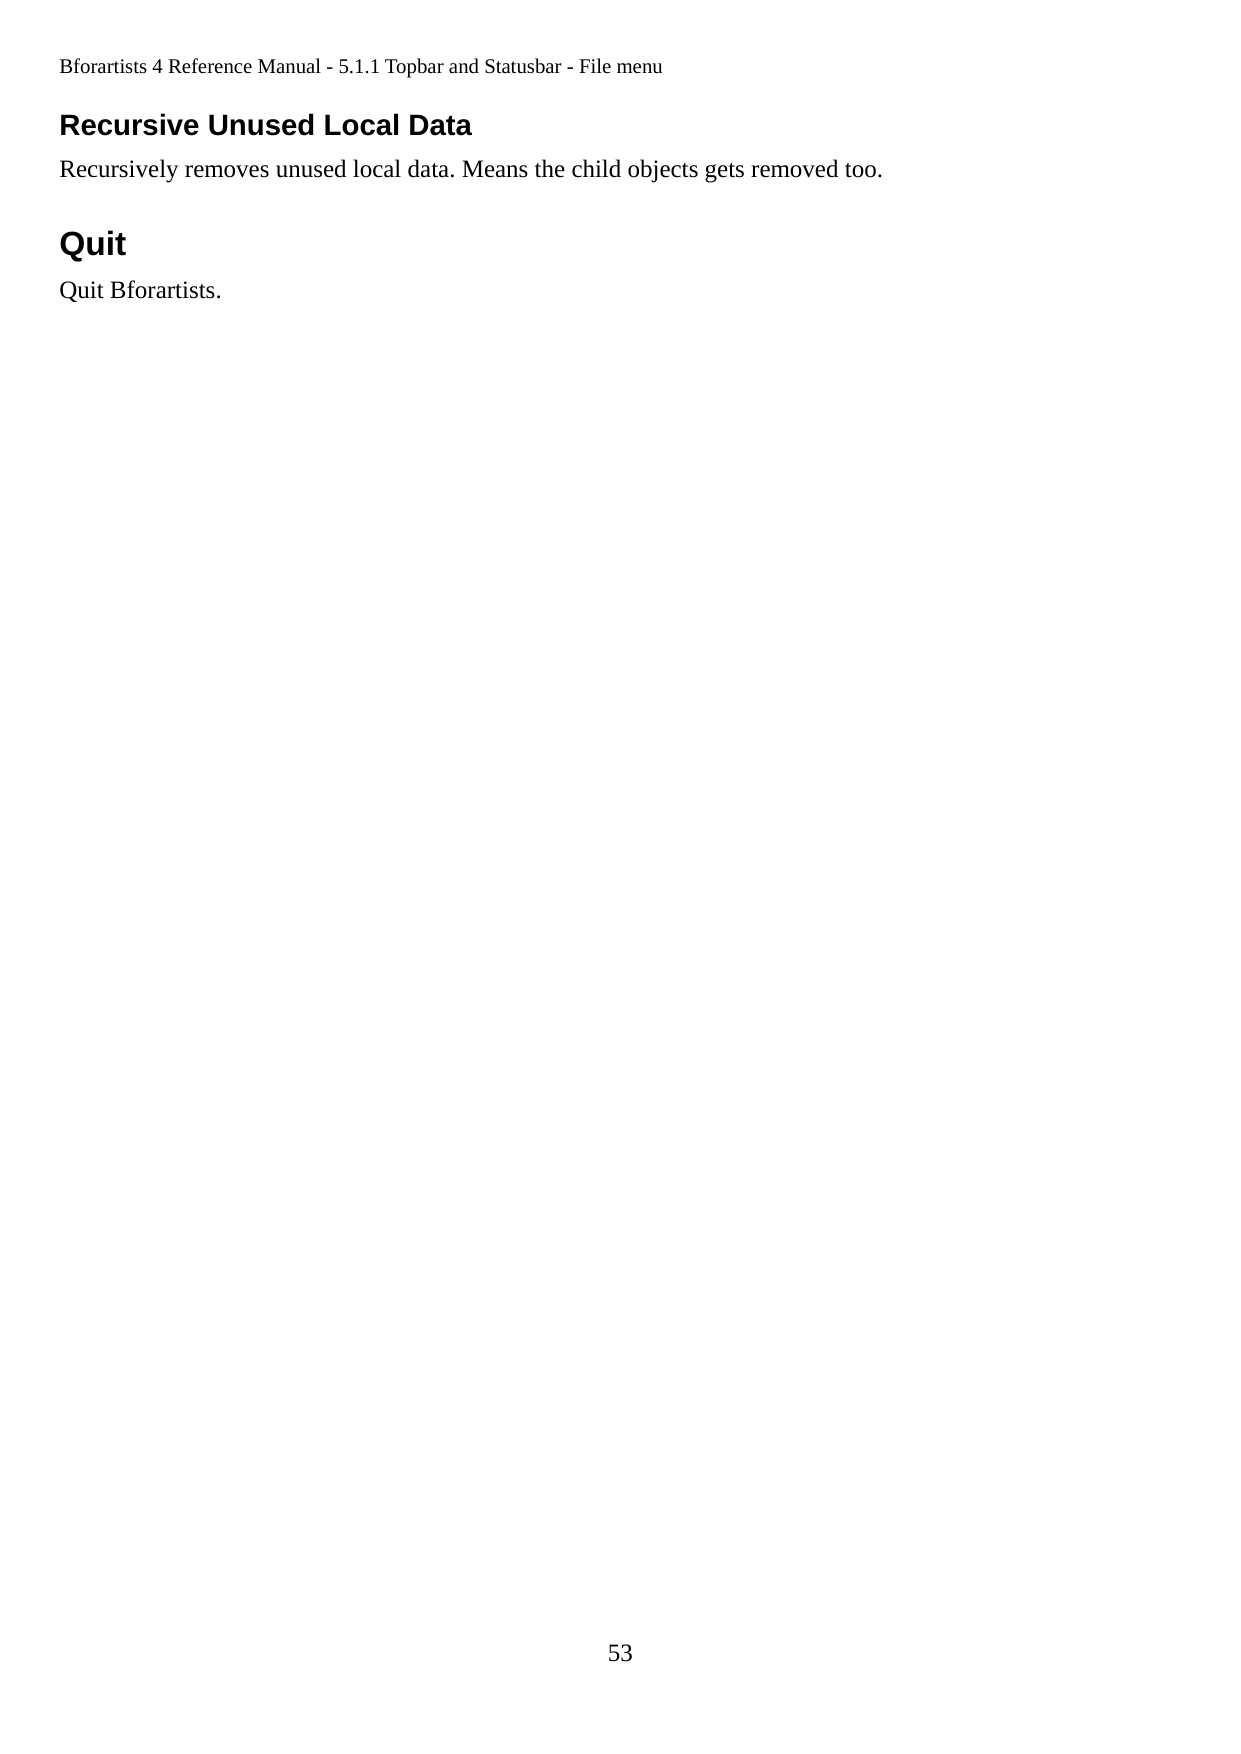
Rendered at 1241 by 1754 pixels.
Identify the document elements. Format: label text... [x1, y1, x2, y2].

subtitle Recursive Unused Local Data [59, 107, 1181, 141]
text Quit Bforartists. [59, 275, 1181, 303]
text Recursively removes unused local data. Means the child objects gets removed too. [59, 154, 1181, 182]
subtitle Quit [59, 224, 1181, 262]
